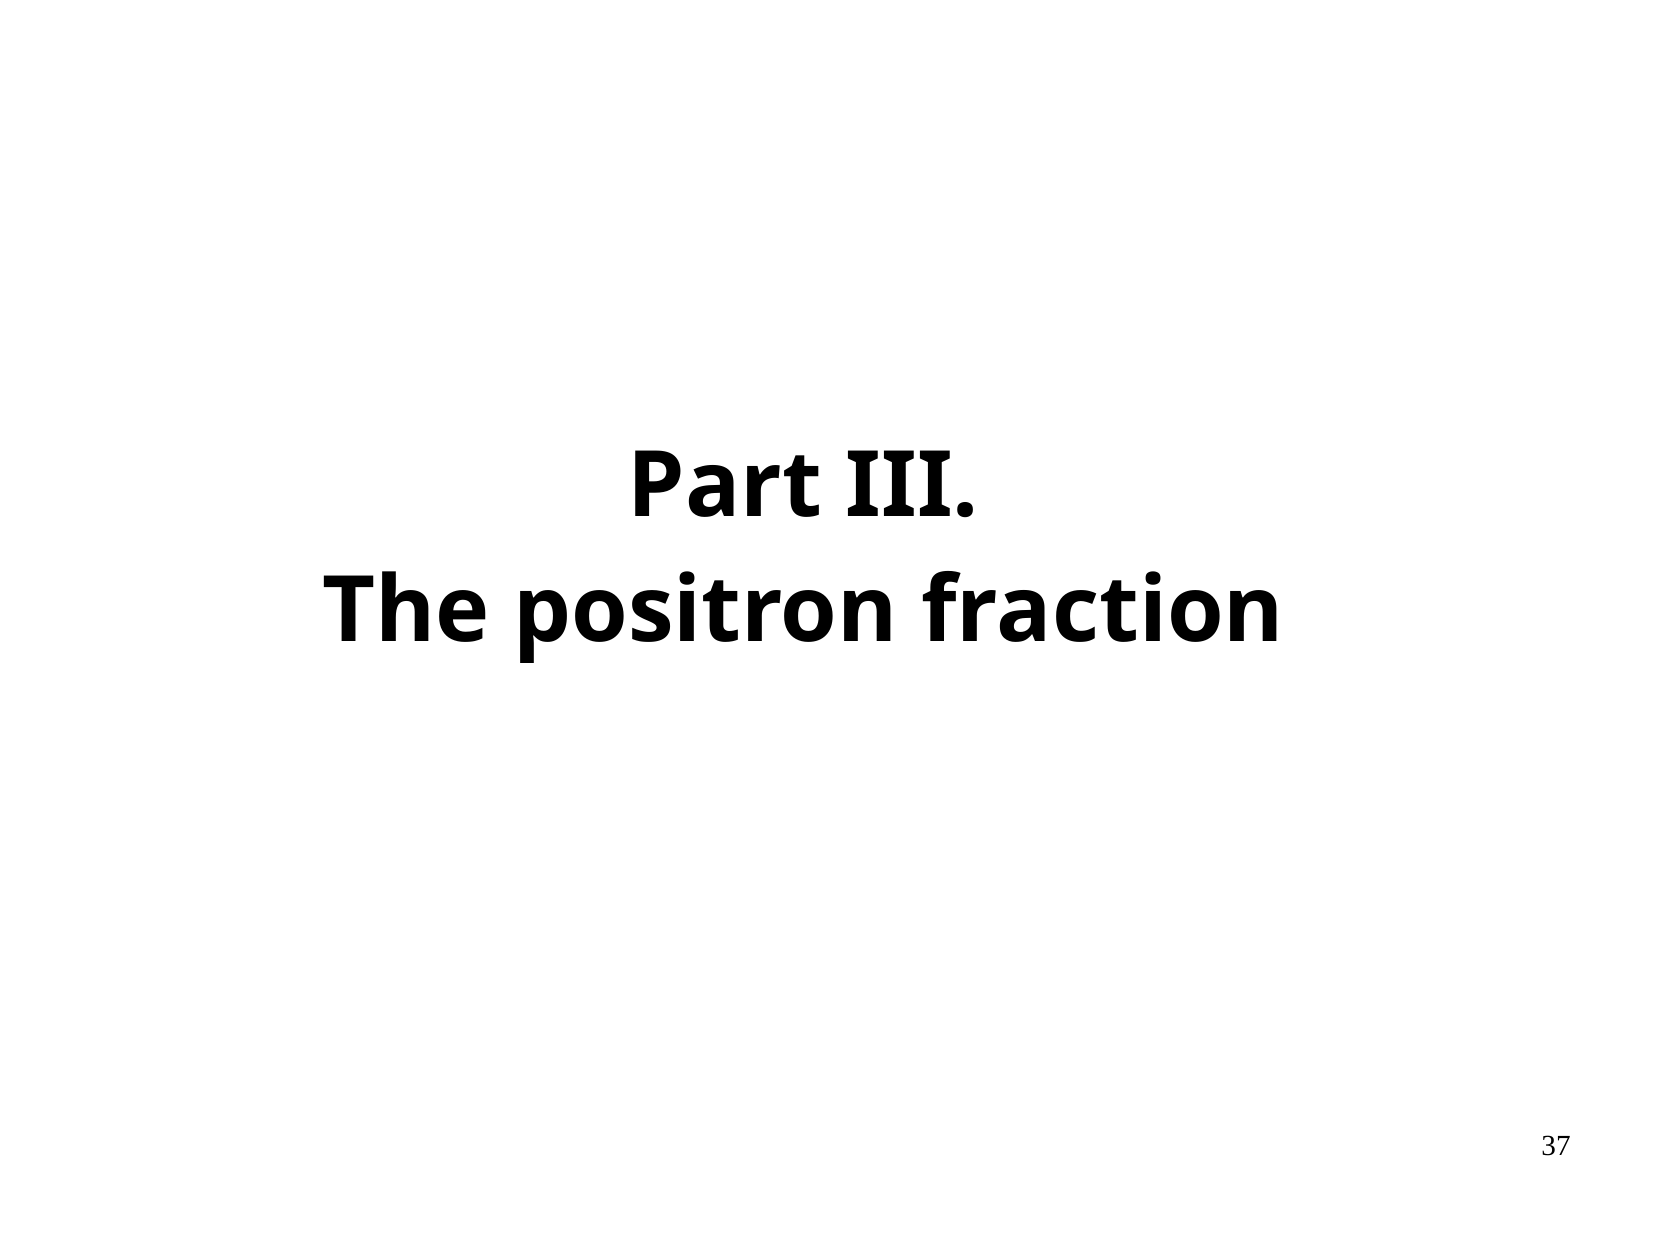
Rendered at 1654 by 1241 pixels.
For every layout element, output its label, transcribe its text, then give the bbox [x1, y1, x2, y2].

title Part III. The positron fraction [59, 420, 1548, 667]
